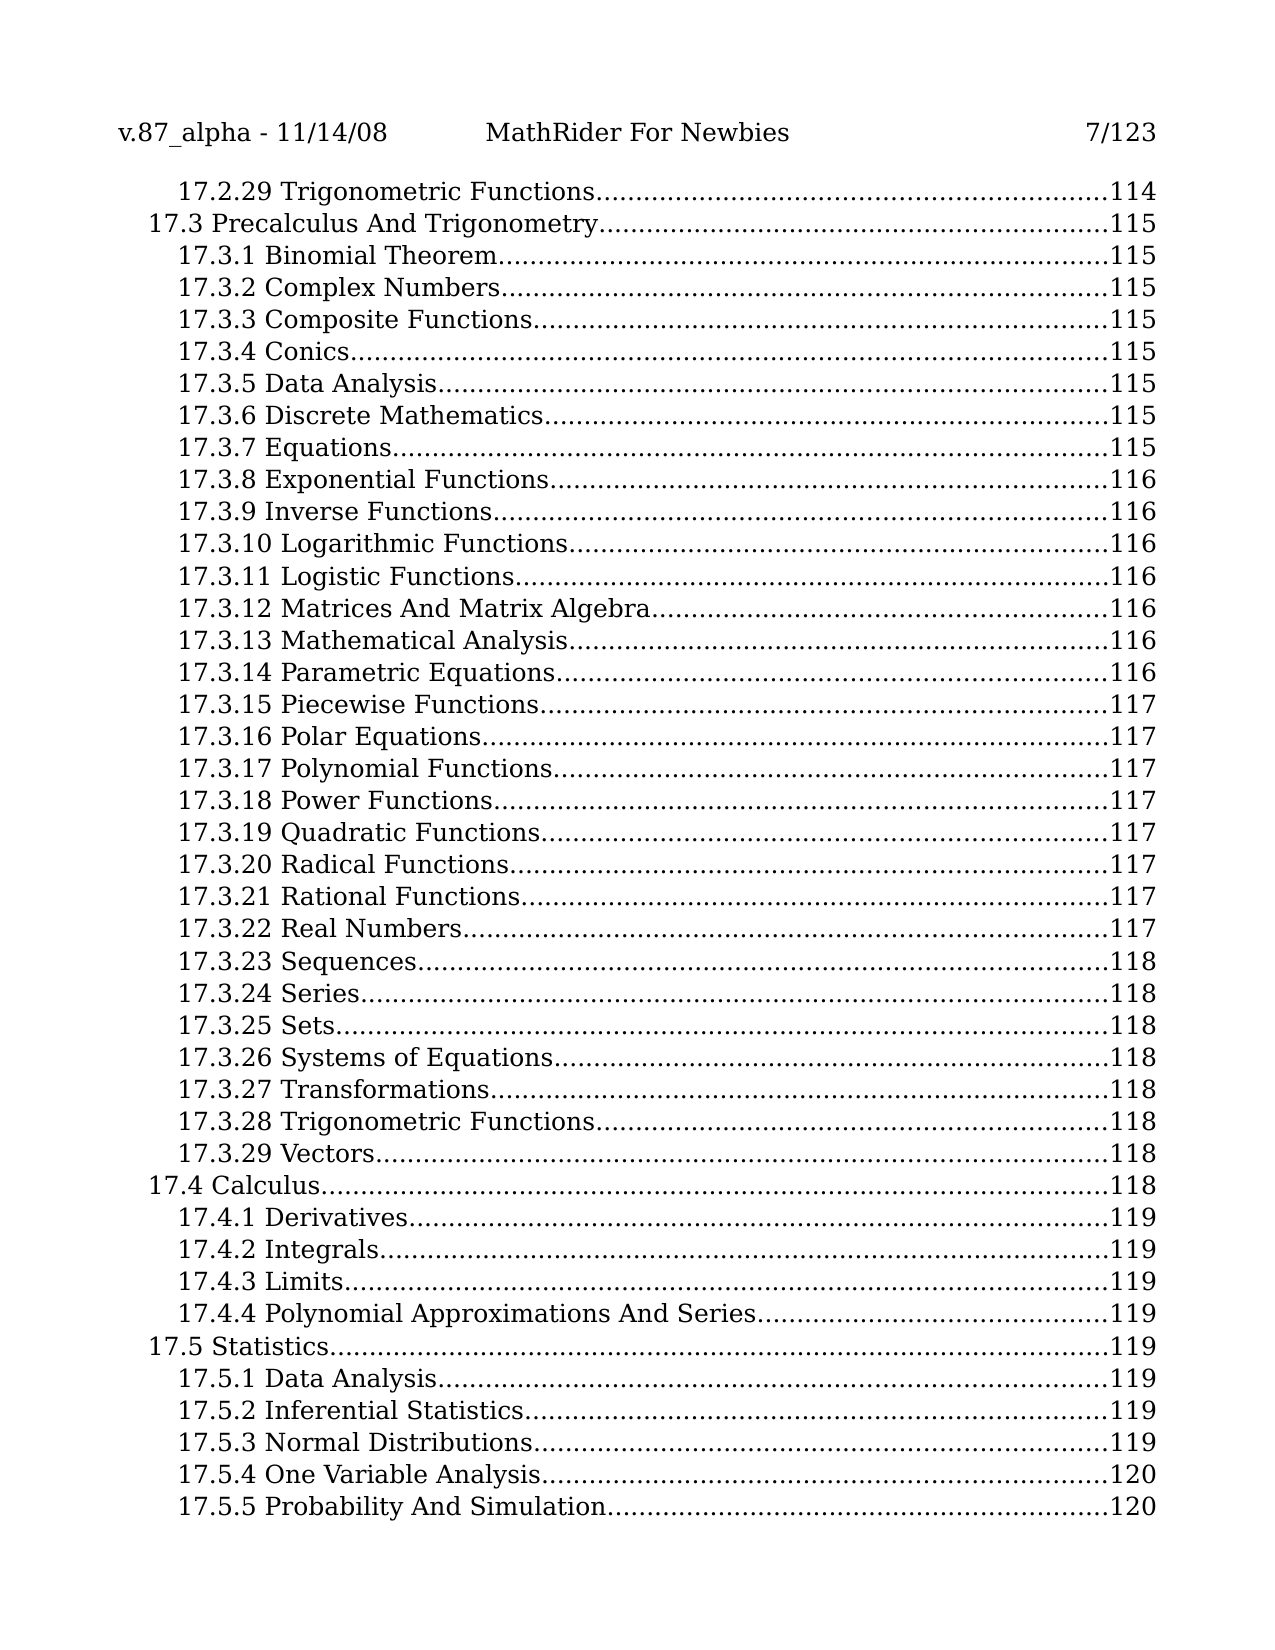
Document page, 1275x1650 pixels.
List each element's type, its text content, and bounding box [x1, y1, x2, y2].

text 17.3.20 Radical Functions 117 [177, 851, 1157, 880]
text 17.3.27 Transformations 118 [177, 1075, 1157, 1104]
text 17.3.13 Mathematical Analysis 116 [177, 626, 1157, 655]
text 17.4.1 Derivatives 119 [177, 1203, 1157, 1233]
text 17.3.22 Real Numbers 117 [177, 915, 1157, 944]
text 17.3.10 Logarithmic Functions 116 [177, 530, 1157, 559]
text 17.3.12 Matrices And Matrix Algebra 116 [177, 594, 1157, 623]
text 17.3.9 Inverse Functions 116 [177, 498, 1157, 527]
text 17.4.4 Polynomial Approximations And Series 119 [177, 1300, 1157, 1329]
text 17.5.1 Data Analysis 119 [177, 1364, 1157, 1393]
text 17.4.3 Limits 119 [177, 1268, 1157, 1297]
text 17.3.1 Binomial Theorem 115 [177, 241, 1157, 270]
text 17.3.5 Data Analysis 115 [177, 369, 1157, 398]
text 17.5.2 Inferential Statistics 119 [177, 1396, 1157, 1425]
text 17.3.7 Equations 115 [177, 433, 1157, 463]
text 17.3.17 Polynomial Functions 117 [177, 754, 1157, 783]
text 17.3.11 Logistic Functions 116 [177, 562, 1157, 591]
text 17.4 Calculus 118 [148, 1171, 1157, 1201]
text 17.3.24 Series 118 [177, 979, 1157, 1008]
text 17.3.28 Trigonometric Functions 118 [177, 1107, 1157, 1136]
text 17.3 Precalculus And Trigonometry 115 [148, 209, 1157, 238]
text 17.3.25 Sets 118 [177, 1011, 1157, 1040]
text 17.3.15 Piecewise Functions 117 [177, 690, 1157, 719]
text 17.3.8 Exponential Functions 116 [177, 466, 1157, 495]
text 17.3.26 Systems of Equations 118 [177, 1043, 1157, 1072]
text 17.3.14 Parametric Equations 116 [177, 658, 1157, 687]
text 17.3.3 Composite Functions 115 [177, 305, 1157, 334]
text 17.3.6 Discrete Mathematics 115 [177, 401, 1157, 431]
text 17.3.2 Complex Numbers 115 [177, 273, 1157, 302]
text 17.2.29 Trigonometric Functions 114 [177, 177, 1157, 206]
text 17.4.2 Integrals 119 [177, 1236, 1157, 1265]
text 17.5.5 Probability And Simulation 120 [177, 1492, 1157, 1521]
text 17.3.21 Rational Functions 117 [177, 883, 1157, 912]
text 17.5 Statistics 119 [148, 1332, 1157, 1361]
text 17.3.18 Power Functions 117 [177, 786, 1157, 816]
text 17.5.4 One Variable Analysis 120 [177, 1460, 1157, 1489]
text 17.3.19 Quadratic Functions 117 [177, 818, 1157, 848]
text 17.3.4 Conics 115 [177, 337, 1157, 366]
text 17.5.3 Normal Distributions 119 [177, 1428, 1157, 1457]
text 17.3.29 Vectors 118 [177, 1139, 1157, 1168]
text 17.3.16 Polar Equations 117 [177, 722, 1157, 751]
text 17.3.23 Sequences 118 [177, 947, 1157, 976]
